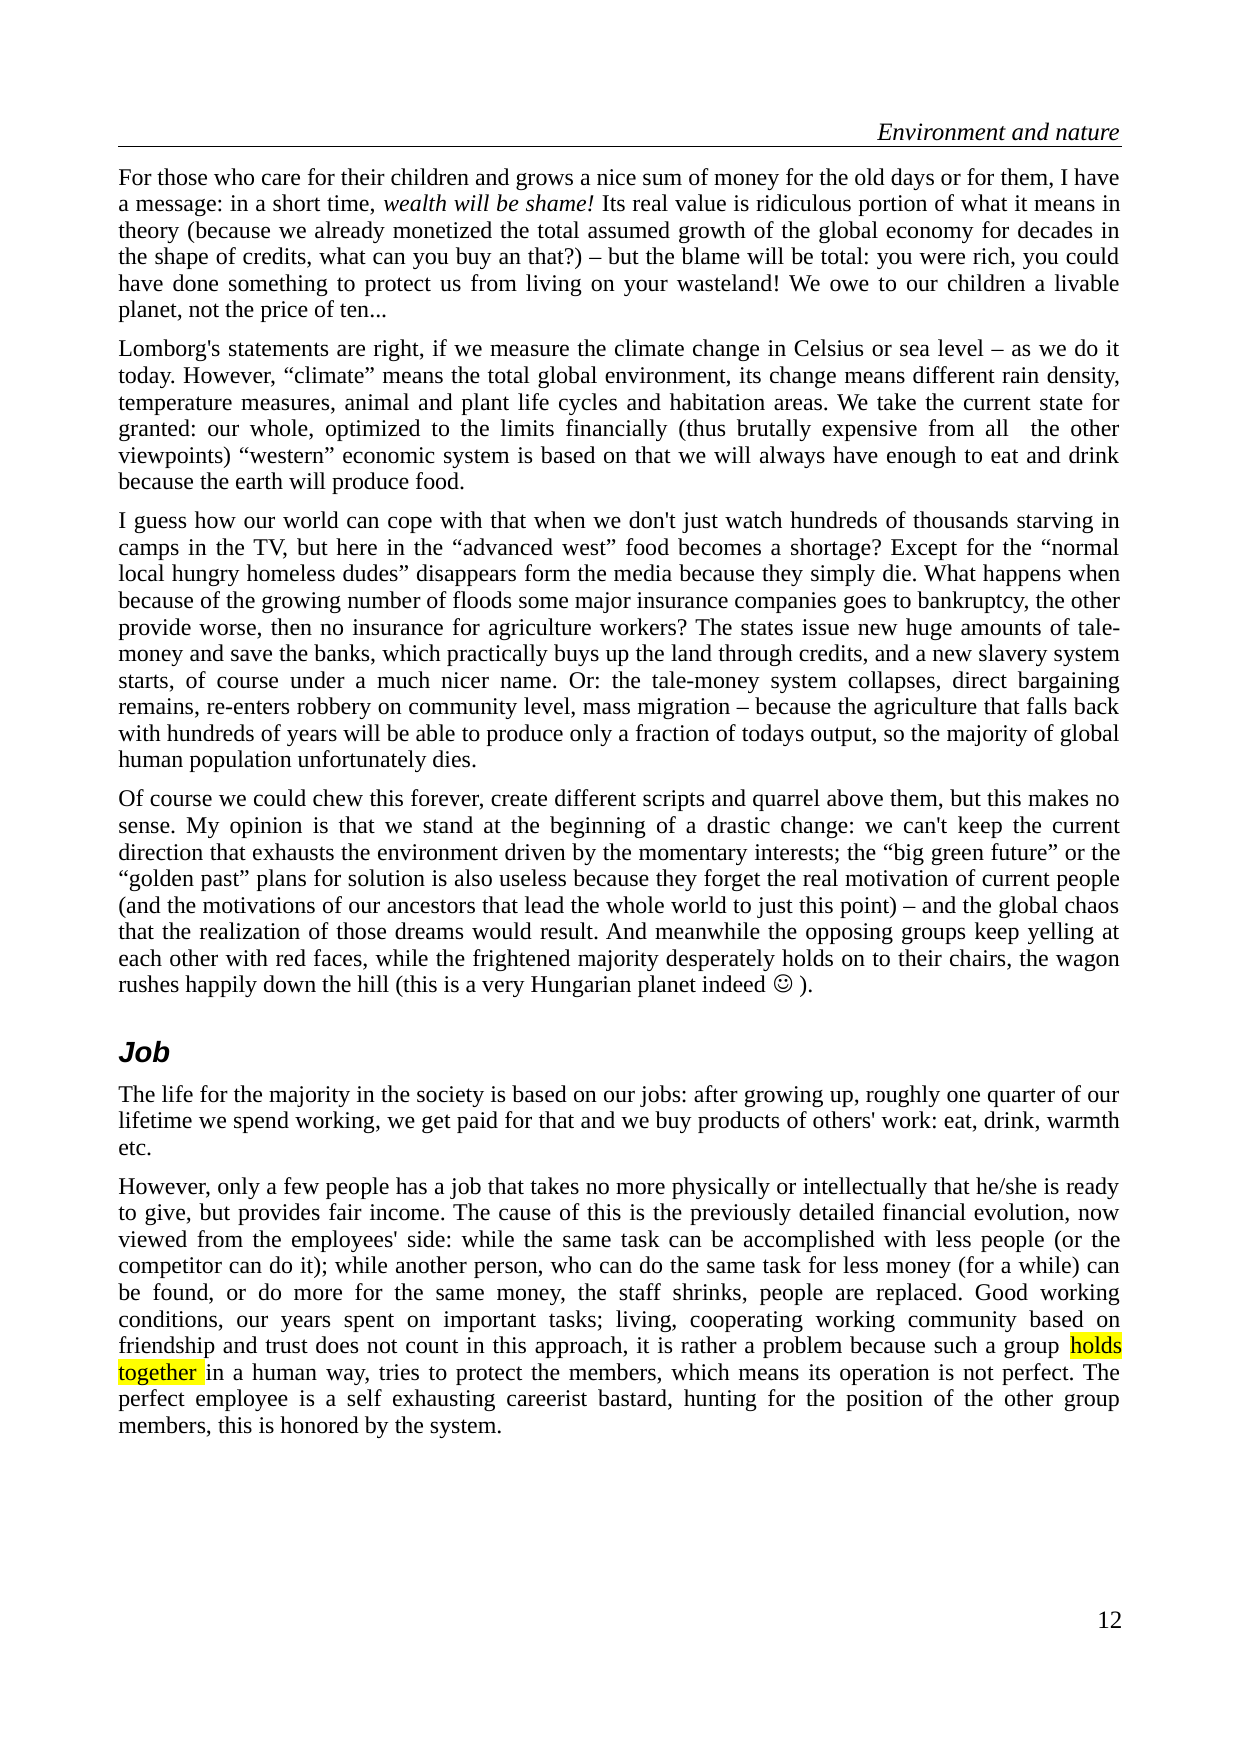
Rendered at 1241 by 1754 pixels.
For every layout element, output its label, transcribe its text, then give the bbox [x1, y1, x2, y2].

text Lomborg's statements are right, if we measure the climate change in Celsius or sea level – as we do it today. However, “climate” means the total global environment, its change means different rain density, temperature measures, animal and plant life cycles and habitation areas. We take the current state for granted: our whole, optimized to the limits financially (thus brutally expensive from all the other viewpoints) “western” economic system is based on that we will always have enough to eat and drink because the earth will produce food. [118, 336, 1122, 495]
subtitle Job [118, 1036, 1122, 1068]
text The life for the majority in the society is based on our jobs: after growing up, roughly one quarter of our lifetime we spend working, we get paid for that and we buy products of others' work: eat, drink, warmth etc. [118, 1081, 1122, 1160]
text However, only a few people has a job that takes no more physically or intellectually that he/she is ready to give, but provides fair income. The cause of this is the previously detailed financial evolution, now viewed from the employees' side: while the same task can be accomplished with less people (or the competitor can do it); while another person, who can do the same task for less money (for a while) can be found, or do more for the same money, the staff shrinks, people are replaced. Good working conditions, our years spent on important tasks; living, cooperating working community based on friendship and trust does not count in this approach, it is rather a problem because such a group holds together in a human way, tries to protect the members, which means its operation is not perfect. The perfect employee is a self exhausting careerist bastard, hunting for the position of the other group members, this is honored by the system. [118, 1173, 1122, 1438]
text For those who care for their children and grows a nice sum of money for the old days or for them, I have a message: in a short time, wealth will be shame! Its real value is ridiculous portion of what it means in theory (because we already monetized the total assumed growth of the global economy for decades in the shape of credits, what can you buy an that?) – but the blame will be total: you were rich, you could have done something to protect us from living on your wasteland! We owe to our children a livable planet, not the price of ten... [118, 164, 1122, 323]
text I guess how our world can cope with that when we don't just watch hundreds of thousands starving in camps in the TV, but here in the “advanced west” food becomes a shortage? Except for the “normal local hungry homeless dudes” disappears form the media because they simply die. What happens when because of the growing number of floods some major insurance companies goes to bankruptcy, the other provide worse, then no insurance for agriculture workers? The states issue new huge amounts of tale-money and save the banks, which practically buys up the land through credits, and a new slavery system starts, of course under a much nicer name. Or: the tale-money system collapses, direct bargaining remains, re-enters robbery on community level, mass migration – because the agriculture that falls back with hundreds of years will be able to produce only a fraction of todays output, so the majority of global human population unfortunately dies. [118, 507, 1122, 773]
text Of course we could chew this forever, create different scripts and quarrel above them, but this makes no sense. My opinion is that we stand at the beginning of a drastic change: we can't keep the current direction that exhausts the environment driven by the momentary interests; the “big green future” or the “golden past” plans for solution is also useless because they forget the real motivation of current people (and the motivations of our ancestors that lead the whole world to just this point) – and the global chaos that the realization of those dreams would result. And meanwhile the opposing groups keep yelling at each other with red faces, while the frightened majority desperately holds on to their chairs, the wagon rushes happily down the hill (this is a very Hungarian planet indeed  ). [118, 786, 1122, 998]
